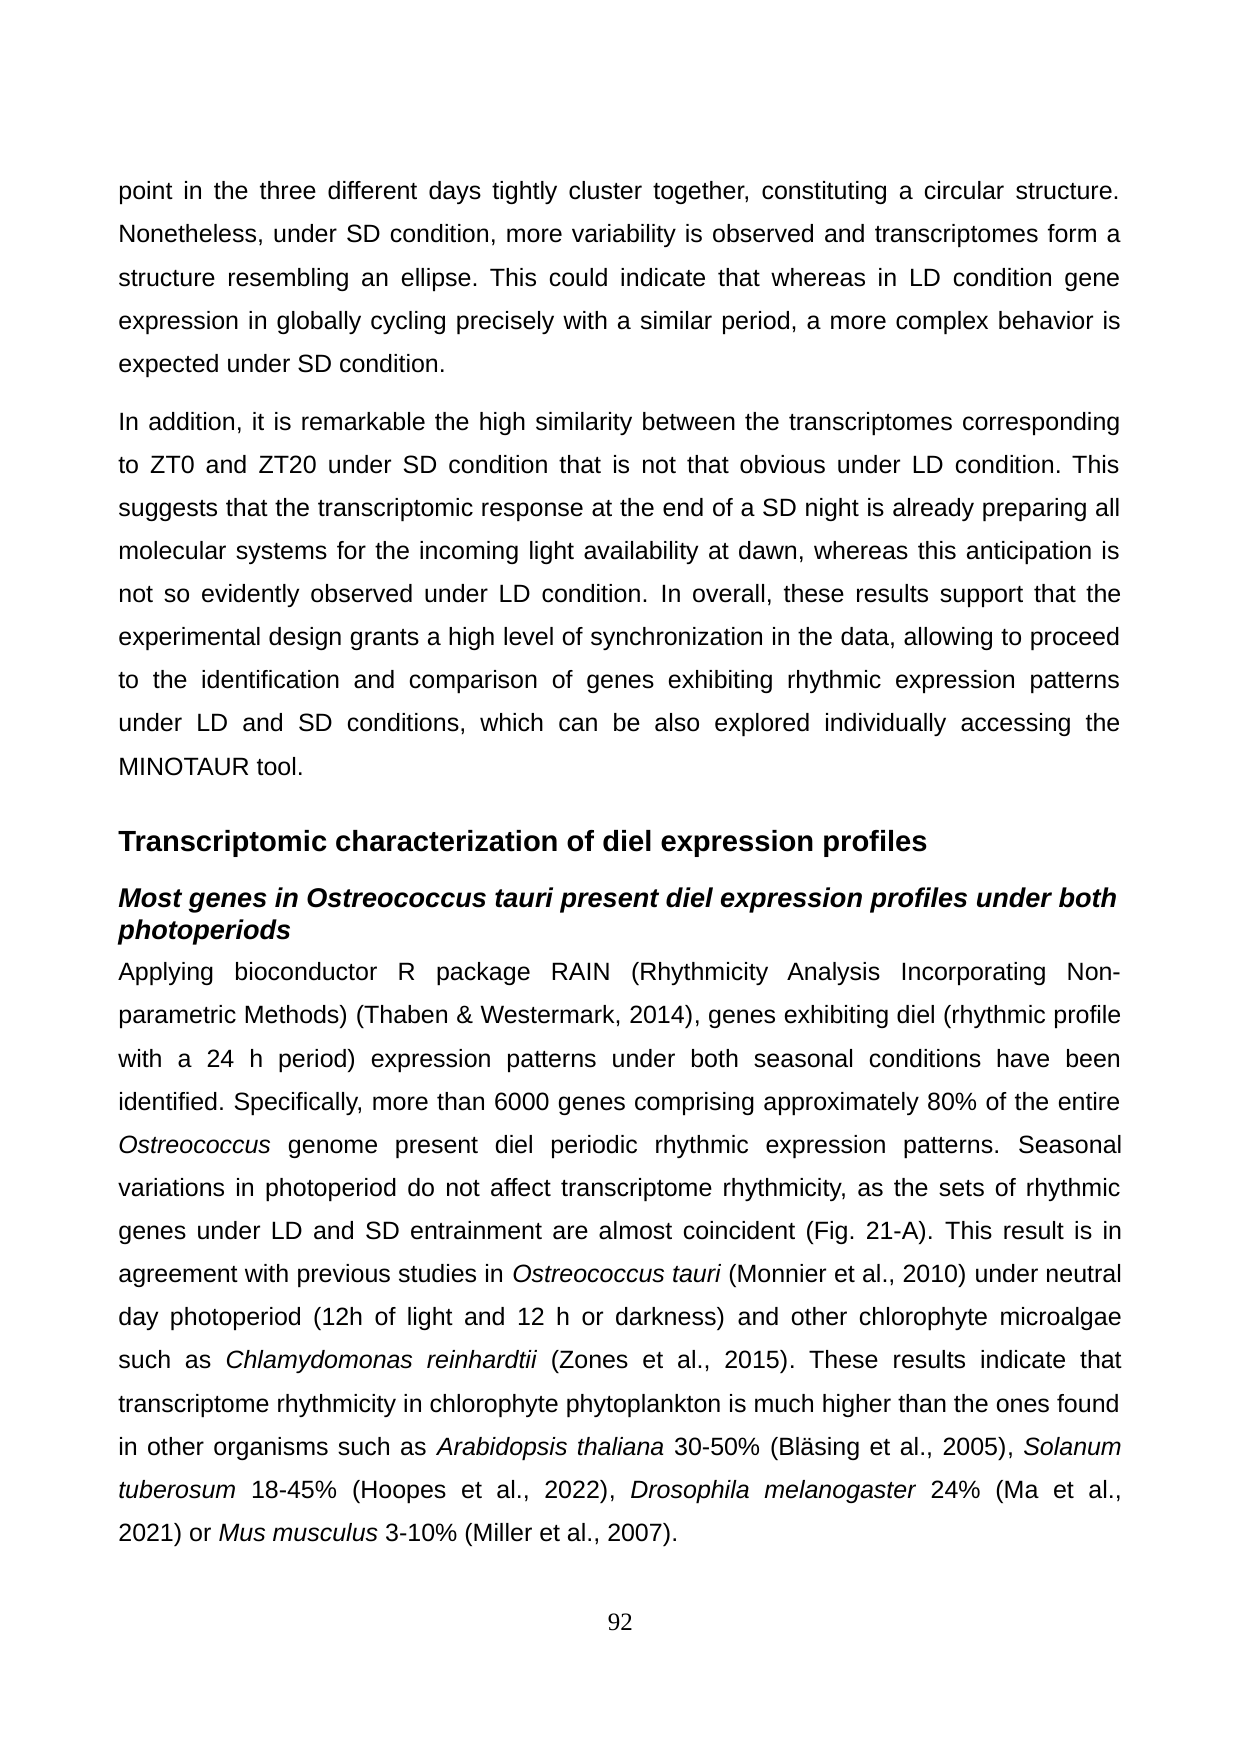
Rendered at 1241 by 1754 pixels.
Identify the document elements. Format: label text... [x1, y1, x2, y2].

text Applying bioconductor R package RAIN (Rhythmicity Analysis Incorporating Non-parametric Methods) (Thaben & Westermark, 2014)⁠, genes exhibiting diel (rhythmic profile with a 24 h period) expression patterns under both seasonal conditions have been identified. Specifically, more than 6000 genes comprising approximately 80% of the entire Ostreococcus genome present diel periodic rhythmic expression patterns. Seasonal variations in photoperiod do not affect transcriptome rhythmicity, as the sets of rhythmic genes under LD and SD entrainment are almost coincident (Fig. 21-A). This result is in agreement with previous studies in Ostreococcus tauri (Monnier et al., 2010)⁠ under neutral day photoperiod (12h of light and 12 h or darkness) and other chlorophyte microalgae such as Chlamydomonas reinhardtii (Zones et al., 2015)⁠. These results indicate that transcriptome rhythmicity in chlorophyte phytoplankton is much higher than the ones found in other organisms such as Arabidopsis thaliana 30-50% (Bläsing et al., 2005)⁠, Solanum tuberosum 18-45% (Hoopes et al., 2022)⁠, Drosophila melanogaster 24% (Ma et al., 2021)⁠ or Mus musculus 3-10% (Miller et al., 2007)⁠. [118, 957, 1122, 1547]
subtitle Transcriptomic characterization of diel expression profiles [118, 824, 1122, 857]
text In addition, it is remarkable the high similarity between the transcriptomes corresponding to ZT0 and ZT20 under SD condition that is not that obvious under LD condition. This suggests that the transcriptomic response at the end of a SD night is already preparing all molecular systems for the incoming light availability at dawn, whereas this anticipation is not so evidently observed under LD condition. In overall, these results support that the experimental design grants a high level of synchronization in the data, allowing to proceed to the identification and comparison of genes exhibiting rhythmic expression patterns under LD and SD conditions, which can be also explored individually accessing the MINOTAUR tool. [118, 407, 1122, 780]
subtitle Most genes in Ostreococcus tauri present diel expression profiles under both photoperiods [118, 882, 1122, 945]
text point in the three different days tightly cluster together, constituting a circular structure. Nonetheless, under SD condition, more variability is observed and transcriptomes form a structure resembling an ellipse. This could indicate that whereas in LD condition gene expression in globally cycling precisely with a similar period, a more complex behavior is expected under SD condition. [118, 176, 1122, 378]
